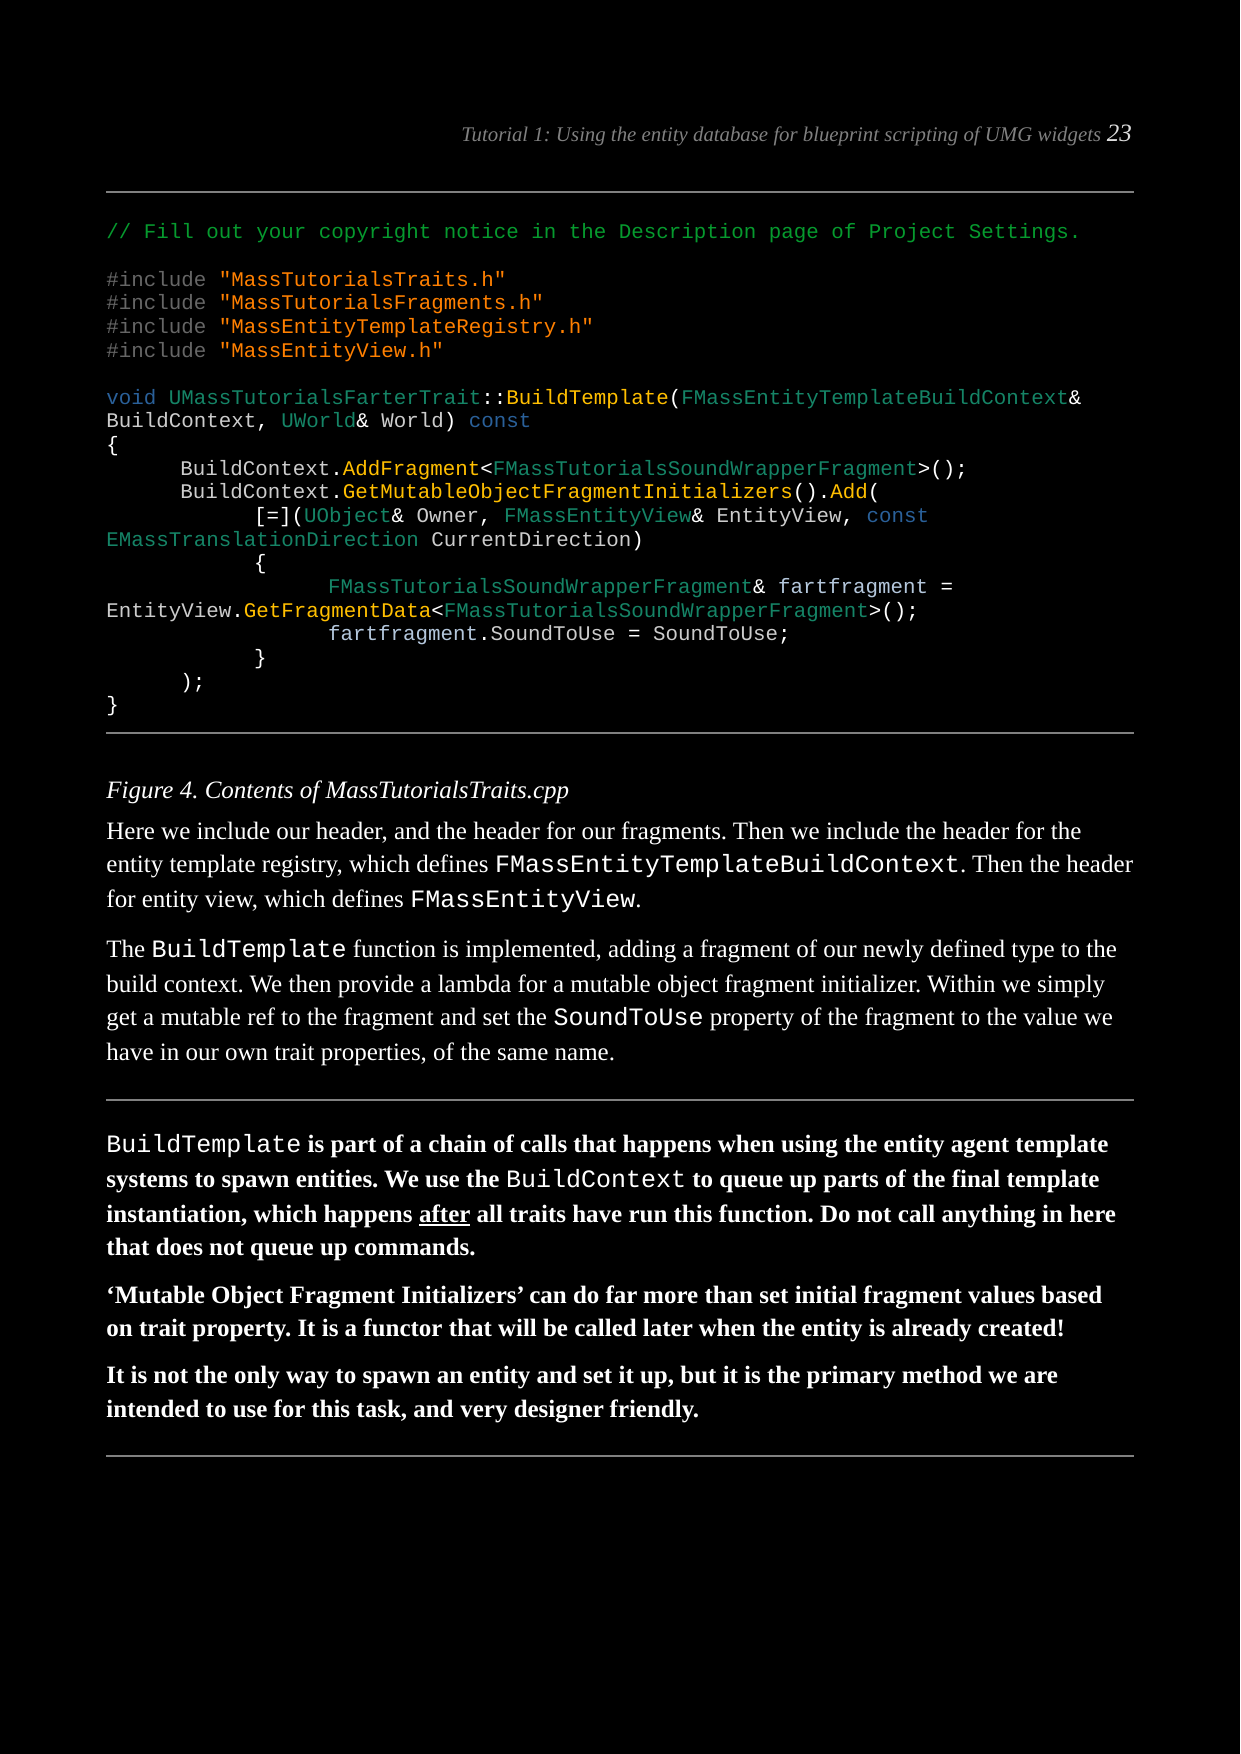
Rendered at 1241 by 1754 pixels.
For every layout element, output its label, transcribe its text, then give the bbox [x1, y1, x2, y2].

text #include "MassTutorialsTraits.h" [106, 269, 1134, 292]
text { [106, 552, 1134, 576]
text It is not the only way to spawn an entity and set it up, but it is the primary method we are intended to use for this task, and very designer friendly. [106, 1361, 1134, 1422]
text FMassTutorialsSoundWrapperFragment& fartfragment = EntityView.GetFragmentData<FMassTutorialsSoundWrapperFragment>(); [106, 576, 1134, 623]
text fartfragment.SoundToUse = SoundToUse; [106, 623, 1134, 647]
text BuildContext.AddFragment<FMassTutorialsSoundWrapperFragment>(); [106, 458, 1134, 481]
text // Fill out your copyright notice in the Description page of Project Settings. [106, 221, 1134, 245]
text Figure 4. Contents of MassTutorialsTraits.cpp [106, 775, 1134, 803]
text } [106, 647, 1134, 671]
text void UMassTutorialsFarterTrait::BuildTemplate(FMassEntityTemplateBuildContext& BuildContext, UWorld& World) const [106, 387, 1134, 434]
text The BuildTemplate function is implemented, adding a fragment of our newly defined type to the build context. We then provide a lambda for a mutable object fragment initializer. Within we simply get a mutable ref to the fragment and set the SoundToUse property of the fragment to the value we have in our own trait properties, of the same name. [106, 934, 1134, 1066]
text BuildTemplate is part of a chain of calls that happens when using the entity agent template systems to spawn entities. We use the BuildContext to queue up parts of the final template instantiation, which happens after all traits have run this function. Do not call anything in here that does not queue up commands. [106, 1129, 1134, 1261]
text { [106, 434, 1134, 458]
text #include "MassEntityTemplateRegistry.h" [106, 316, 1134, 339]
text [=](UObject& Owner, FMassEntityView& EntityView, const EMassTranslationDirection CurrentDirection) [106, 505, 1134, 552]
text BuildContext.GetMutableObjectFragmentInitializers().Add( [106, 481, 1134, 505]
text #include "MassTutorialsFragments.h" [106, 292, 1134, 316]
text Here we include our header, and the header for our fragments. Then we include the header for the entity template registry, which defines FMassEntityTemplateBuildContext. Then the header for entity view, which defines FMassEntityView. [106, 816, 1134, 915]
text ‘Mutable Object Fragment Initializers’ can do far more than set initial fragment values based on trait property. It is a functor that will be called later when the entity is already created! [106, 1280, 1134, 1342]
text #include "MassEntityView.h" [106, 339, 1134, 363]
text ); [106, 671, 1134, 694]
text } [106, 694, 1134, 718]
